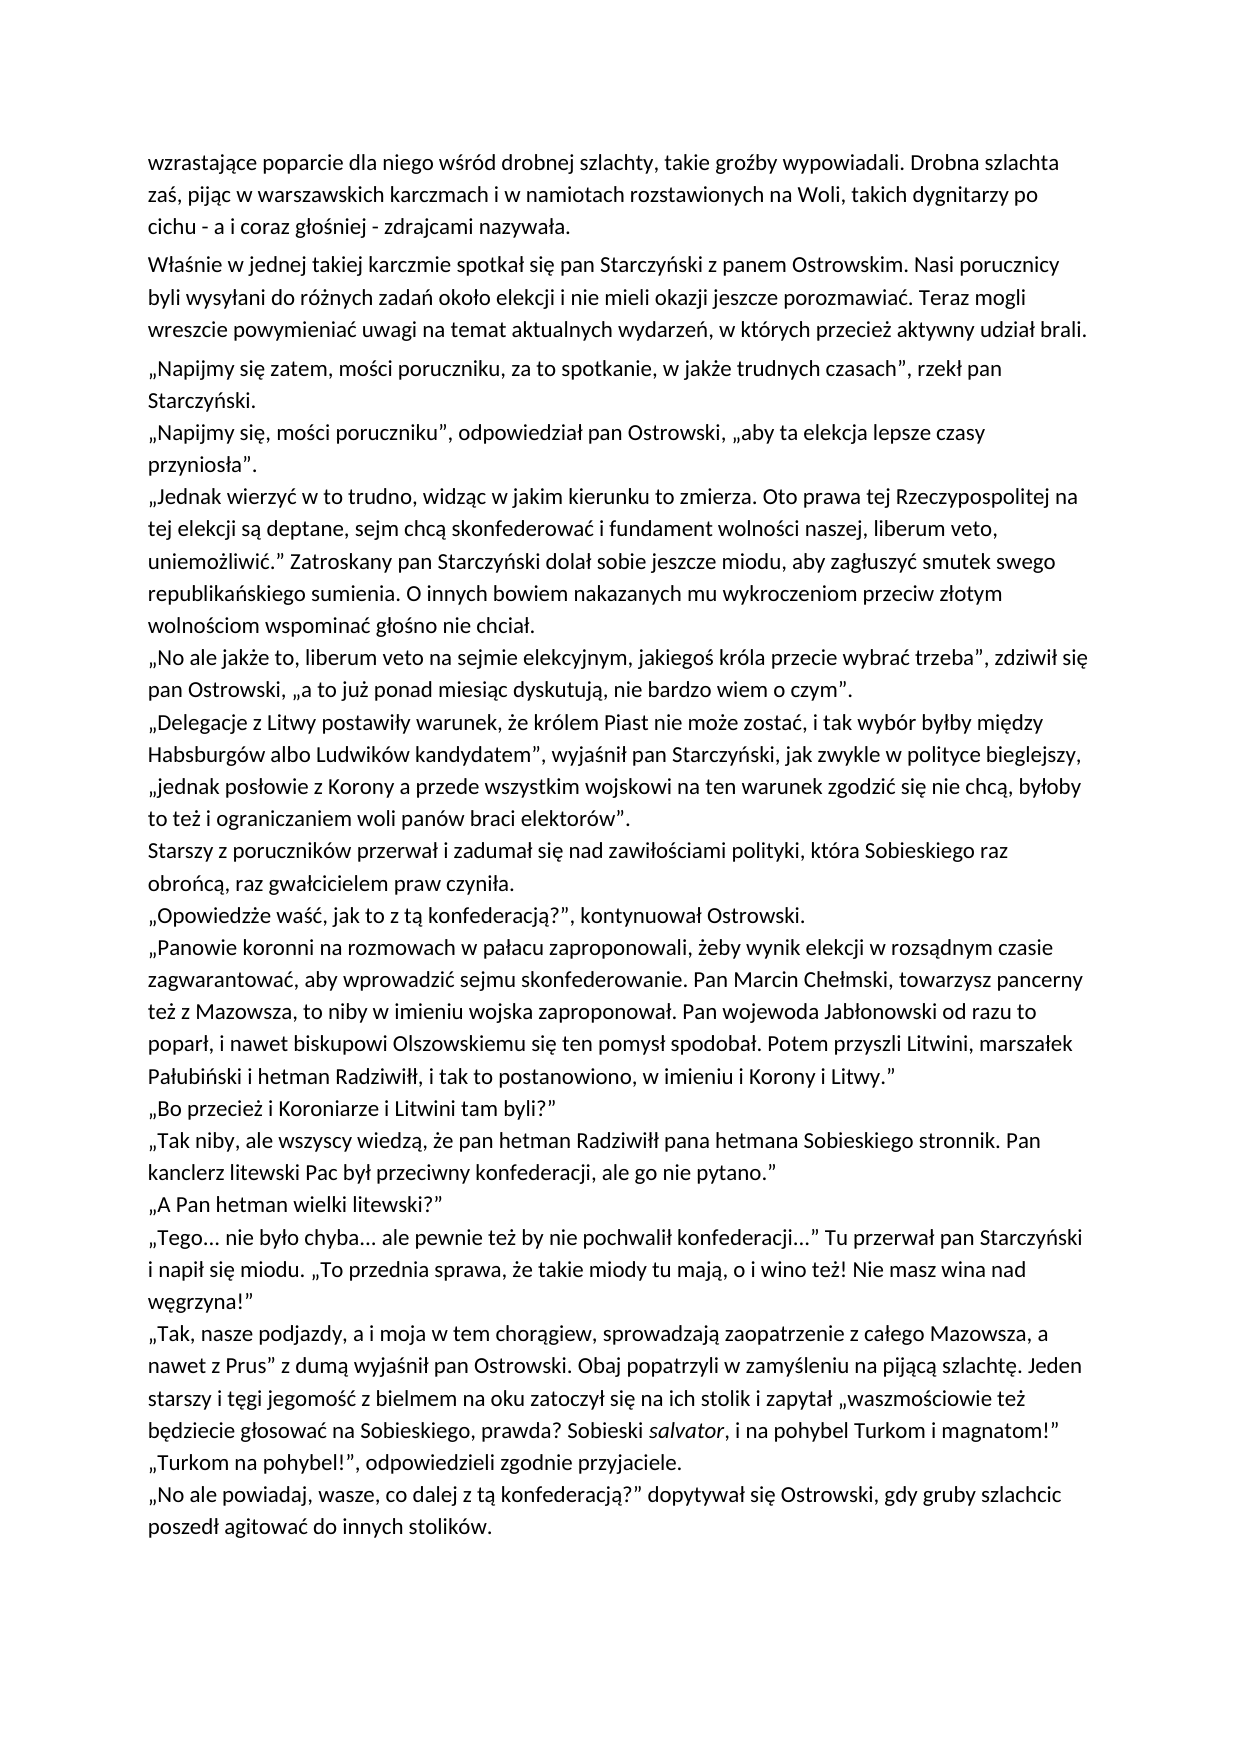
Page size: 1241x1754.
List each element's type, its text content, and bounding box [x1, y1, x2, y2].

text „No ale powiadaj, wasze, co dalej z tą konfederacją?” dopytywał się Ostrowski, gdy gruby szlachcic poszedł agitować do innych stolików. [148, 1480, 1093, 1540]
text wzrastające poparcie dla niego wśród drobnej szlachty, takie groźby wypowiadali. Drobna szlachta zaś, pijąc w warszawskich karczmach i w namiotach rozstawionych na Woli, takich dygnitarzy po cichu - a i coraz głośniej - zdrajcami nazywała. [148, 148, 1093, 240]
text „A Pan hetman wielki litewski?” [148, 1191, 1093, 1218]
text „Tak, nasze podjazdy, a i moja w tem chorągiew, sprowadzają zaopatrzenie z całego Mazowsza, a nawet z Prus” z dumą wyjaśnił pan Ostrowski. Obaj popatrzyli w zamyśleniu na pijącą szlachtę. Jeden starszy i tęgi jegomość z bielmem na oku zatoczył się na ich stolik i zapytał „waszmościowie też będziecie głosować na Sobieskiego, prawda? Sobieski salvator, i na pohybel Turkom i magnatom!” [148, 1319, 1093, 1444]
text „Jednak wierzyć w to trudno, widząc w jakim kierunku to zmierza. Oto prawa tej Rzeczypospolitej na tej elekcji są deptane, sejm chcą skonfederować i fundament wolności naszej, liberum veto, uniemożliwić.” Zatroskany pan Starczyński dolał sobie jeszcze miodu, aby zagłuszyć smutek swego republikańskiego sumienia. O innych bowiem nakazanych mu wykroczeniom przeciw złotym wolnościom wspominać głośno nie chciał. [148, 482, 1093, 639]
text „Panowie koronni na rozmowach w pałacu zaproponowali, żeby wynik elekcji w rozsądnym czasie zagwarantować, aby wprowadzić sejmu skonfederowanie. Pan Marcin Chełmski, towarzysz pancerny też z Mazowsza, to niby w imieniu wojska zaproponował. Pan wojewoda Jabłonowski od razu to poparł, i nawet biskupowi Olszowskiemu się ten pomysł spodobał. Potem przyszli Litwini, marszałek Pałubiński i hetman Radziwiłł, i tak to postanowiono, w imieniu i Korony i Litwy.” [148, 933, 1093, 1090]
text Właśnie w jednej takiej karczmie spotkał się pan Starczyński z panem Ostrowskim. Nasi porucznicy byli wysyłani do różnych zadań około elekcji i nie mieli okazji jeszcze porozmawiać. Teraz mogli wreszcie powymieniać uwagi na temat aktualnych wydarzeń, w których przecież aktywny udział brali. [148, 251, 1093, 343]
text „Turkom na pohybel!”, odpowiedzieli zgodnie przyjaciele. [148, 1448, 1093, 1476]
text „Bo przecież i Koroniarze i Litwini tam byli?” [148, 1094, 1093, 1122]
text „No ale jakże to, liberum veto na sejmie elekcyjnym, jakiegoś króla przecie wybrać trzeba”, zdziwił się pan Ostrowski, „a to już ponad miesiąc dyskutują, nie bardzo wiem o czym”. [148, 643, 1093, 703]
text „Napijmy się zatem, mości poruczniku, za to spotkanie, w jakże trudnych czasach”, rzekł pan Starczyński. [148, 354, 1093, 414]
text „Opowiedzże waść, jak to z tą konfederacją?”, kontynuował Ostrowski. [148, 901, 1093, 929]
text „Delegacje z Litwy postawiły warunek, że królem Piast nie może zostać, i tak wybór byłby między Habsburgów albo Ludwików kandydatem”, wyjaśnił pan Starczyński, jak zwykle w polityce bieglejszy, „jednak posłowie z Korony a przede wszystkim wojskowi na ten warunek zgodzić się nie chcą, byłoby to też i ograniczaniem woli panów braci elektorów”. [148, 708, 1093, 832]
text Starszy z poruczników przerwał i zadumał się nad zawiłościami polityki, która Sobieskiego raz obrońcą, raz gwałcicielem praw czyniła. [148, 836, 1093, 897]
text „Napijmy się, mości poruczniku”, odpowiedział pan Ostrowski, „aby ta elekcja lepsze czasy przyniosła”. [148, 418, 1093, 478]
text „Tego... nie było chyba... ale pewnie też by nie pochwalił konfederacji...” Tu przerwał pan Starczyński i napił się miodu. „To przednia sprawa, że takie miody tu mają, o i wino też! Nie masz wina nad węgrzyna!” [148, 1223, 1093, 1315]
text „Tak niby, ale wszyscy wiedzą, że pan hetman Radziwiłł pana hetmana Sobieskiego stronnik. Pan kanclerz litewski Pac był przeciwny konfederacji, ale go nie pytano.” [148, 1126, 1093, 1186]
